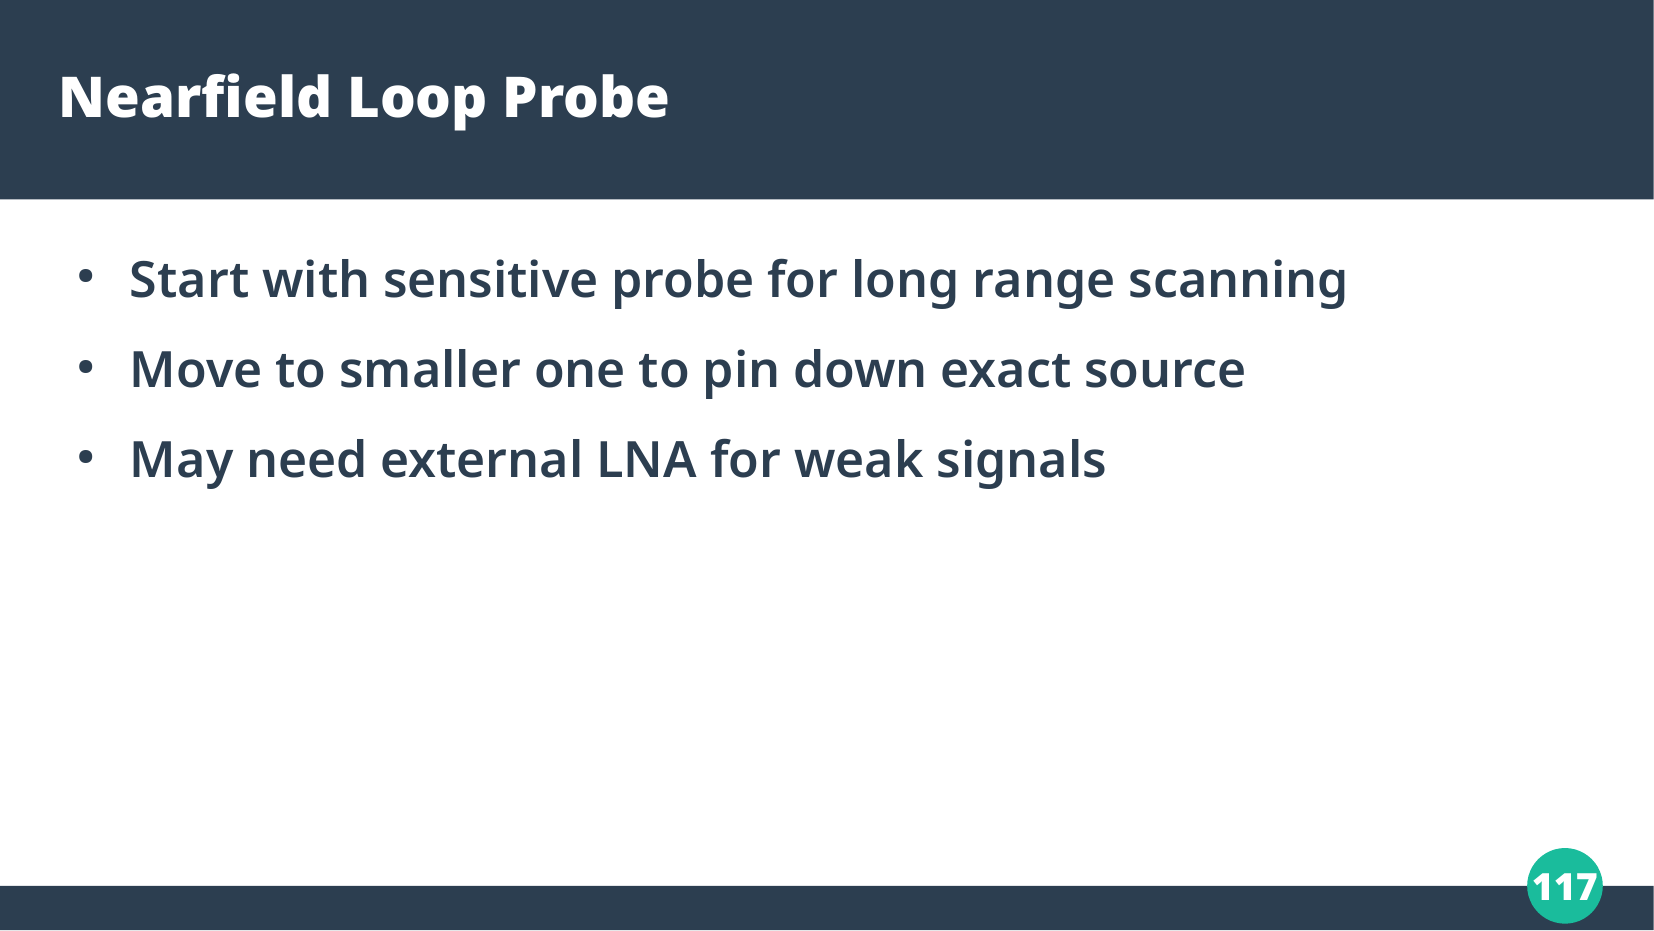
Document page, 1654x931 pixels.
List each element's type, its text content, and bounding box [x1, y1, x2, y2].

title Nearfield Loop Probe [59, 37, 1595, 155]
list Start with sensitive probe for long range scanning Move to smaller one to pin down exact source May need external LNA for weak signals [59, 243, 1595, 864]
